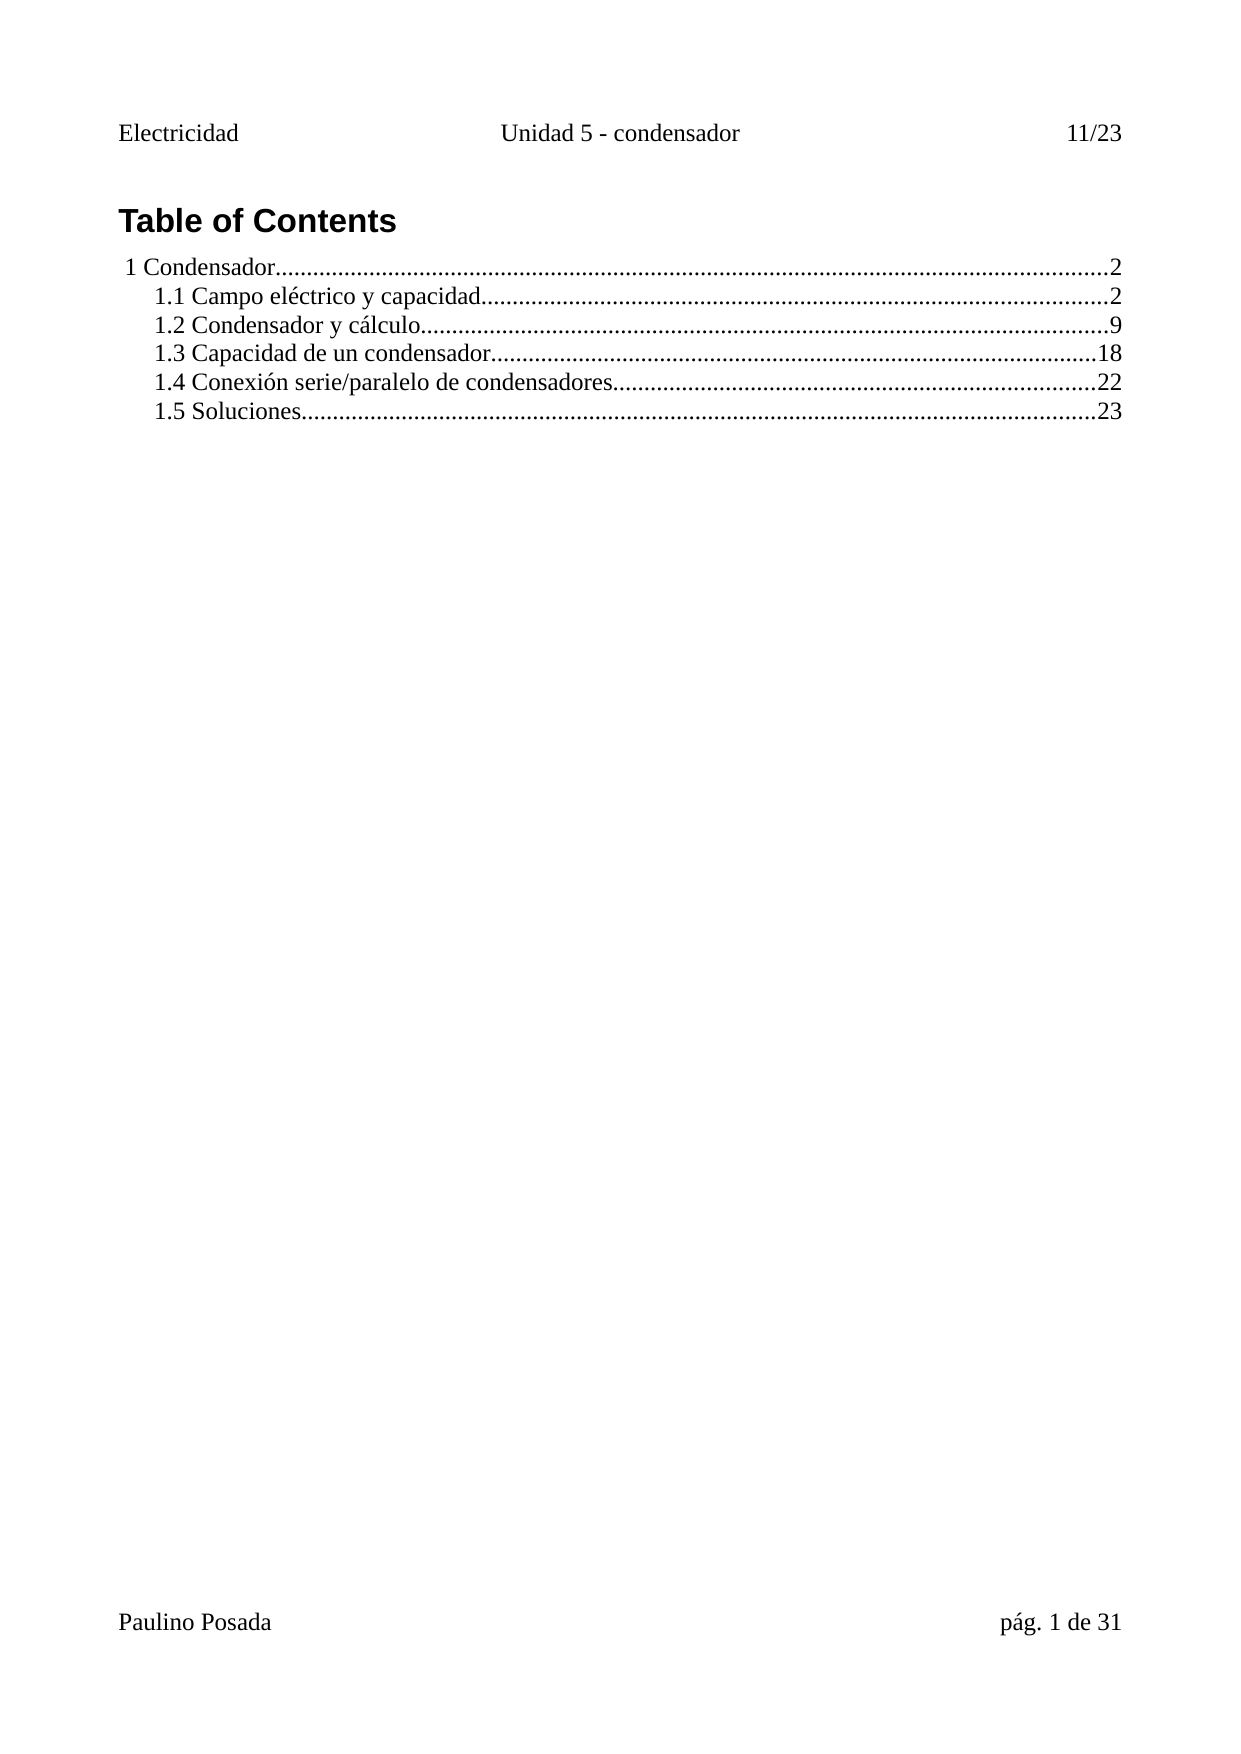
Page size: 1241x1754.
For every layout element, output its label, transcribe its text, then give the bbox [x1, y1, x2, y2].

text 1.1 Campo eléctrico y capacidad 2 [148, 281, 1122, 310]
text 1 Condensador 2 [118, 252, 1122, 281]
text 1.3 Capacidad de un condensador 18 [148, 338, 1122, 367]
text 1.2 Condensador y cálculo 9 [148, 310, 1122, 338]
text 1.4 Conexión serie/paralelo de condensadores 22 [148, 367, 1122, 396]
text 1.5 Soluciones 23 [148, 396, 1122, 425]
subtitle Table of Contents [118, 201, 1122, 240]
